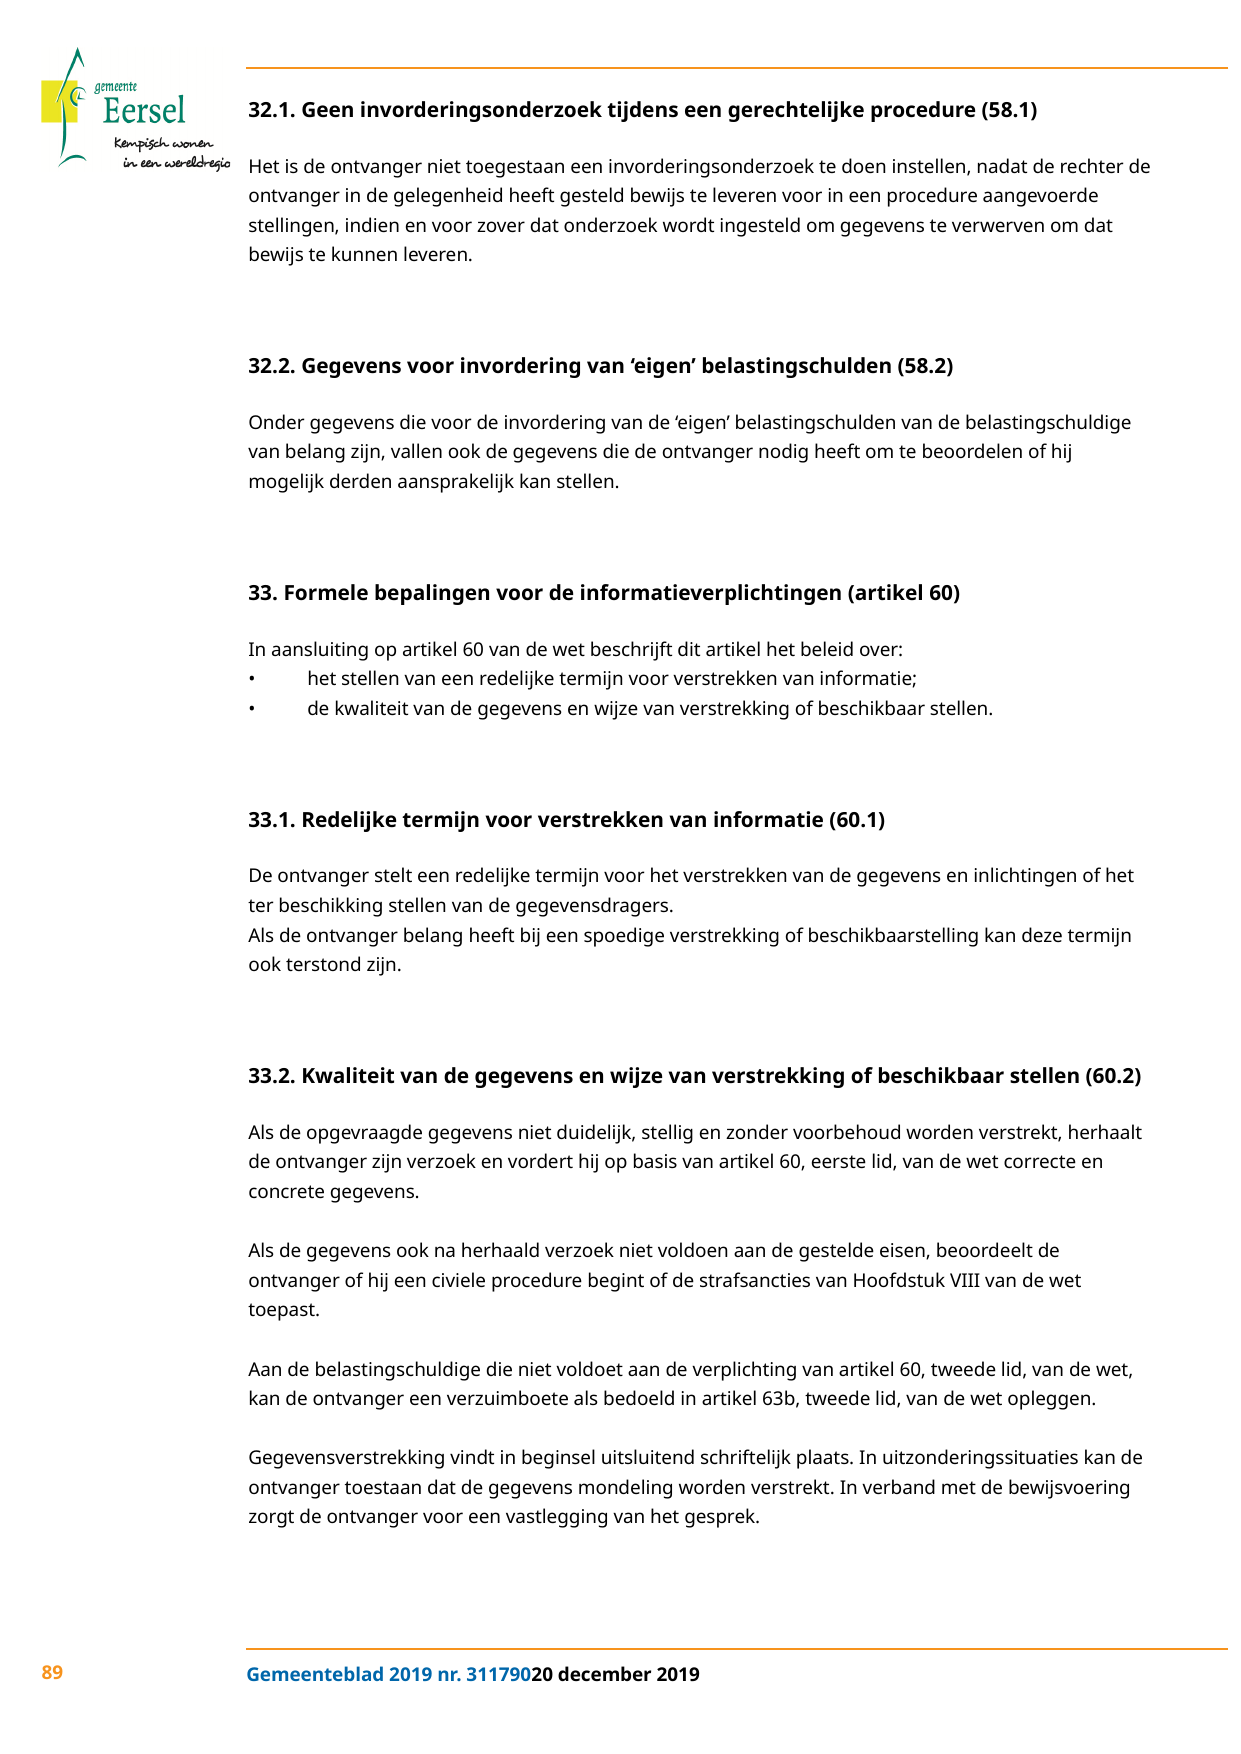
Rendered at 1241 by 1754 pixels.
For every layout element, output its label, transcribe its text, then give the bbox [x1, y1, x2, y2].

list het stellen van een redelijke termijn voor verstrekken van informatie; [248, 666, 1152, 691]
text Aan de belastingschuldige die niet voldoet aan de verplichting van artikel 60, tweede lid, van de wet, kan de ontvanger een verzuimboete als bedoeld in artikel 63b, tweede lid, van de wet opleggen. [248, 1356, 1152, 1411]
text Het is de ontvanger niet toegestaan een invorderingsonderzoek te doen instellen, nadat de rechter de ontvanger in de gelegenheid heeft gesteld bewijs te leveren voor in een procedure aangevoerde stellingen, indien en voor zover dat onderzoek wordt ingesteld om gegevens te verwerven om dat bewijs te kunnen leveren. [248, 153, 1152, 267]
text Gegevensverstrekking vindt in beginsel uitsluitend schriftelijk plaats. In uitzonderingssituaties kan de ontvanger toestaan dat de gegevens mondeling worden verstrekt. In verband met de bewijsvoering zorgt de ontvanger voor een vastlegging van het gesprek. [248, 1444, 1152, 1529]
text Als de ontvanger belang heeft bij een spoedige verstrekking of beschikbaarstelling kan deze termijn ook terstond zijn. [248, 922, 1152, 977]
text De ontvanger stelt een redelijke termijn voor het verstrekken van de gegevens en inlichtingen of het ter beschikking stellen van de gegevensdragers. [248, 863, 1152, 918]
text Onder gegevens die voor de invordering van de ‘eigen’ belastingschulden van de belastingschuldige van belang zijn, vallen ook de gegevens die de ontvanger nodig heeft om te beoordelen of hij mogelijk derden aansprakelijk kan stellen. [248, 409, 1152, 494]
text In aansluiting op artikel 60 van de wet beschrijft dit artikel het beleid over: [248, 636, 1152, 662]
text 33. Formele bepalingen voor de informatieverplichtingen (artikel 60) [248, 578, 1152, 606]
text Als de gegevens ook na herhaald verzoek niet voldoen aan de gestelde eisen, beoordeelt de ontvanger of hij een civiele procedure begint of de strafsancties van Hoofdstuk VIII van de wet toepast. [248, 1237, 1152, 1322]
picture [41, 47, 231, 172]
text 32.2. Gegevens voor invordering van ‘eigen’ belastingschulden (58.2) [248, 351, 1152, 379]
text 33.2. Kwaliteit van de gegevens en wijze van verstrekking of beschikbaar stellen (60.2) [248, 1061, 1152, 1089]
text 32.1. Geen invorderingsonderzoek tijdens een gerechtelijke procedure (58.1) [248, 95, 1152, 123]
text Als de opgevraagde gegevens niet duidelijk, stellig en zonder voorbehoud worden verstrekt, herhaalt de ontvanger zijn verzoek en vordert hij op basis van artikel 60, eerste lid, van de wet correcte en concrete gegevens. [248, 1119, 1152, 1204]
list de kwaliteit van de gegevens en wijze van verstrekking of beschikbaar stellen. [248, 695, 1152, 721]
text 33.1. Redelijke termijn voor verstrekken van informatie (60.1) [248, 805, 1152, 833]
